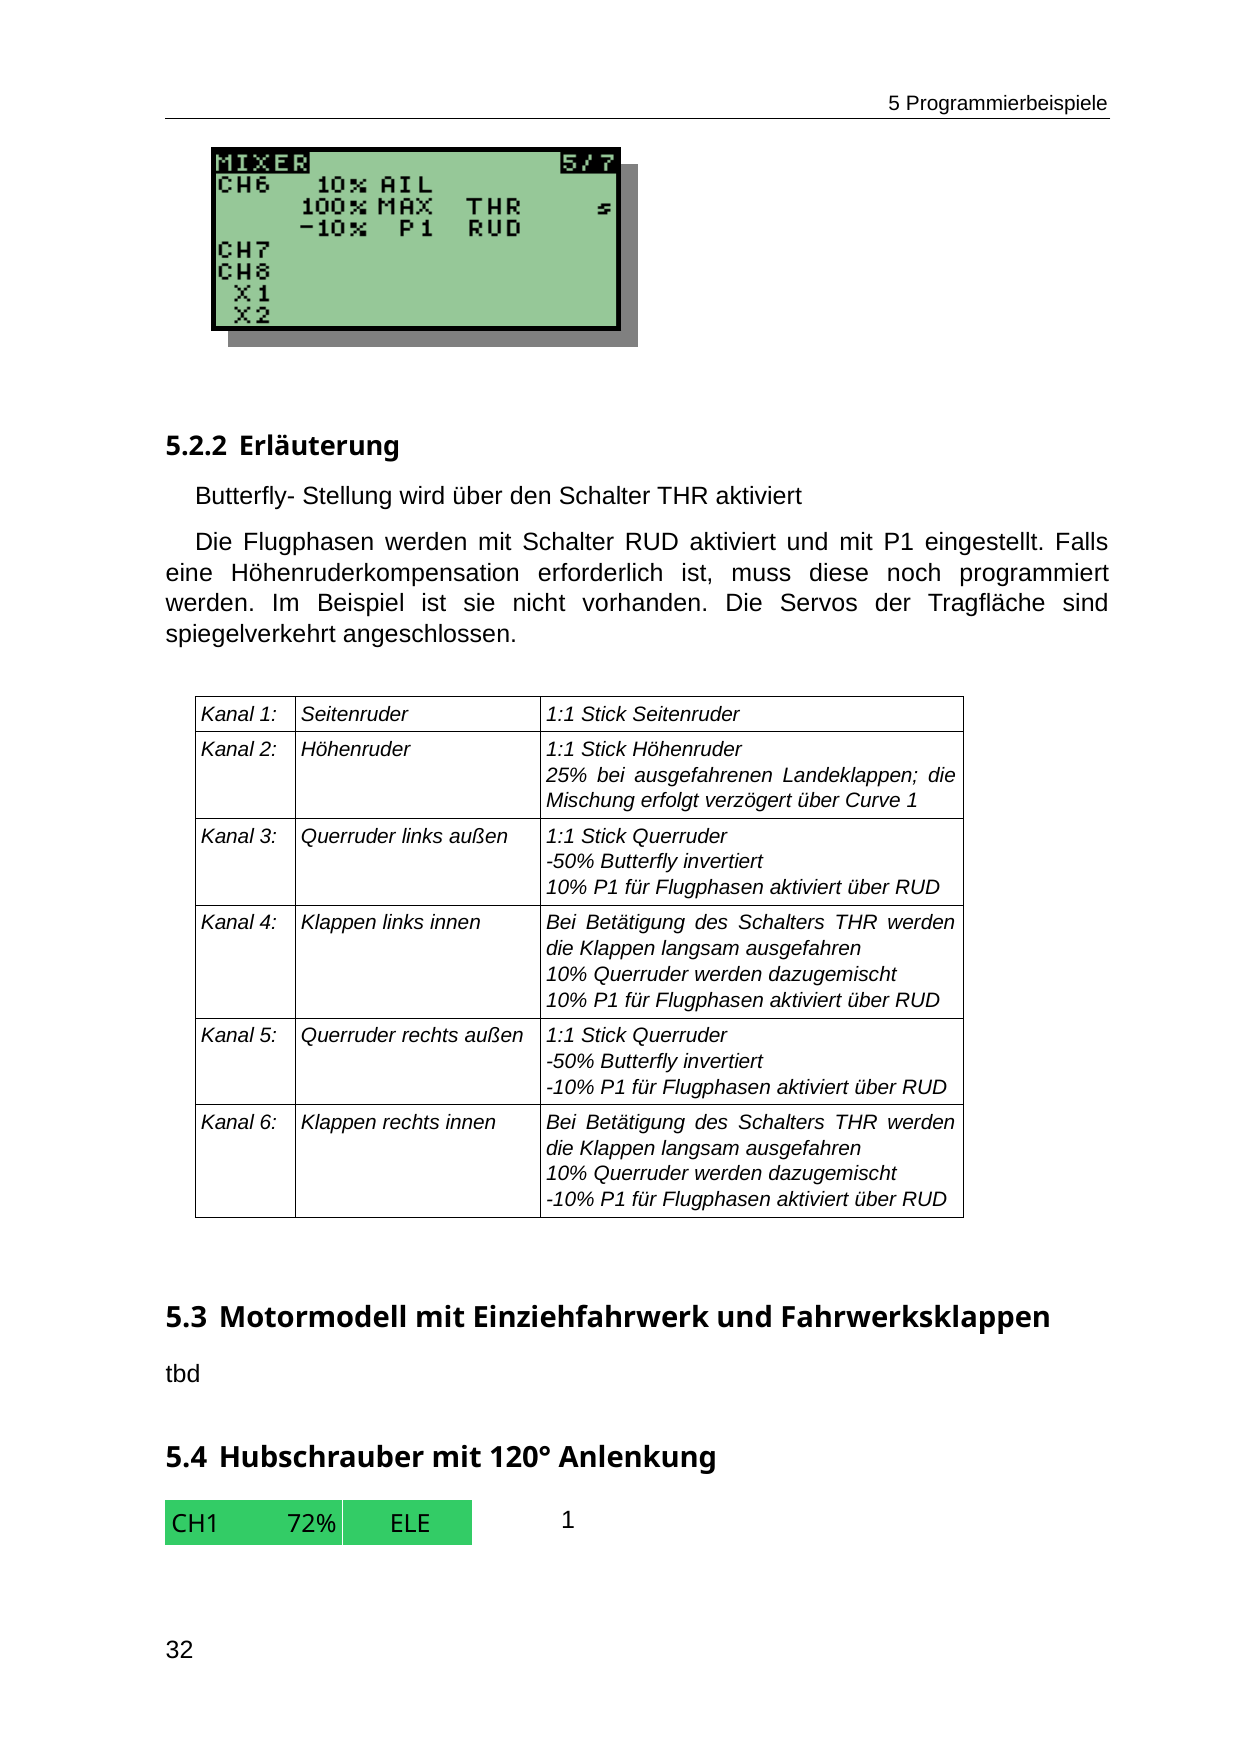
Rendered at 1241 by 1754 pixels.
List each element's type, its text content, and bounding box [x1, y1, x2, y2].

table_cell Kanal 5: [196, 1019, 295, 1104]
table_cell Bei Betätigung des Schalters THR werden die Klappen langsam ausgefahren 10% Querruder werden dazugemischt -10% P1 für Flugphasen aktiviert über RUD [541, 1105, 963, 1217]
subtitle Erläuterung [165, 427, 1110, 464]
text Butterfly- Stellung wird über den Schalter THR aktiviert [165, 482, 1110, 510]
subtitle Motormodell mit Einziehfahrwerk und Fahrwerksklappen [165, 1296, 1110, 1336]
table_cell Bei Betätigung des Schalters THR werden die Klappen langsam ausgefahren 10% Querruder werden dazugemischt 10% P1 für Flugphasen aktiviert über RUD [541, 906, 963, 1018]
table_header 1:1 Stick Seitenruder [541, 697, 963, 731]
table_cell Höhenruder [296, 732, 540, 818]
table_cell 1:1 Stick Höhenruder 25% bei ausgefahrenen Landeklappen; die Mischung erfolgt verzögert über Curve 1 [541, 732, 963, 818]
table_header [343, 1500, 384, 1545]
text tbd [165, 1360, 1110, 1388]
table_cell Kanal 3: [196, 819, 295, 905]
table_cell Klappen rechts innen [296, 1105, 540, 1217]
picture [216, 152, 617, 326]
table_cell Querruder links außen [296, 819, 540, 905]
table_header 1 [555, 1500, 1110, 1545]
table_cell Kanal 6: [196, 1105, 295, 1217]
text Die Flugphasen werden mit Schalter RUD aktiviert und mit P1 eingestellt. Falls eine Höhenruderkompensation erforderlich ist, muss diese noch programmiert werden. Im Beispiel ist sie nicht vorhanden. Die Servos der Tragfläche sind spiegelverkehrt angeschlossen. [165, 528, 1110, 648]
table_header Kanal 1: [196, 697, 295, 731]
subtitle Hubschrauber mit 120° Anlenkung [165, 1436, 1110, 1476]
table_header [472, 1500, 555, 1545]
table_header CH1 [165, 1500, 248, 1545]
table_header ELE [384, 1500, 472, 1545]
table_header Seitenruder [296, 697, 540, 731]
table_cell Kanal 4: [196, 906, 295, 1018]
table_cell 1:1 Stick Querruder -50% Butterfly invertiert 10% P1 für Flugphasen aktiviert über RUD [541, 819, 963, 905]
table_cell Kanal 2: [196, 732, 295, 818]
table_cell Querruder rechts außen [296, 1019, 540, 1104]
table_cell Klappen links innen [296, 906, 540, 1018]
table_cell 1:1 Stick Querruder -50% Butterfly invertiert -10% P1 für Flugphasen aktiviert über RUD [541, 1019, 963, 1104]
table_header 72% [248, 1500, 342, 1545]
